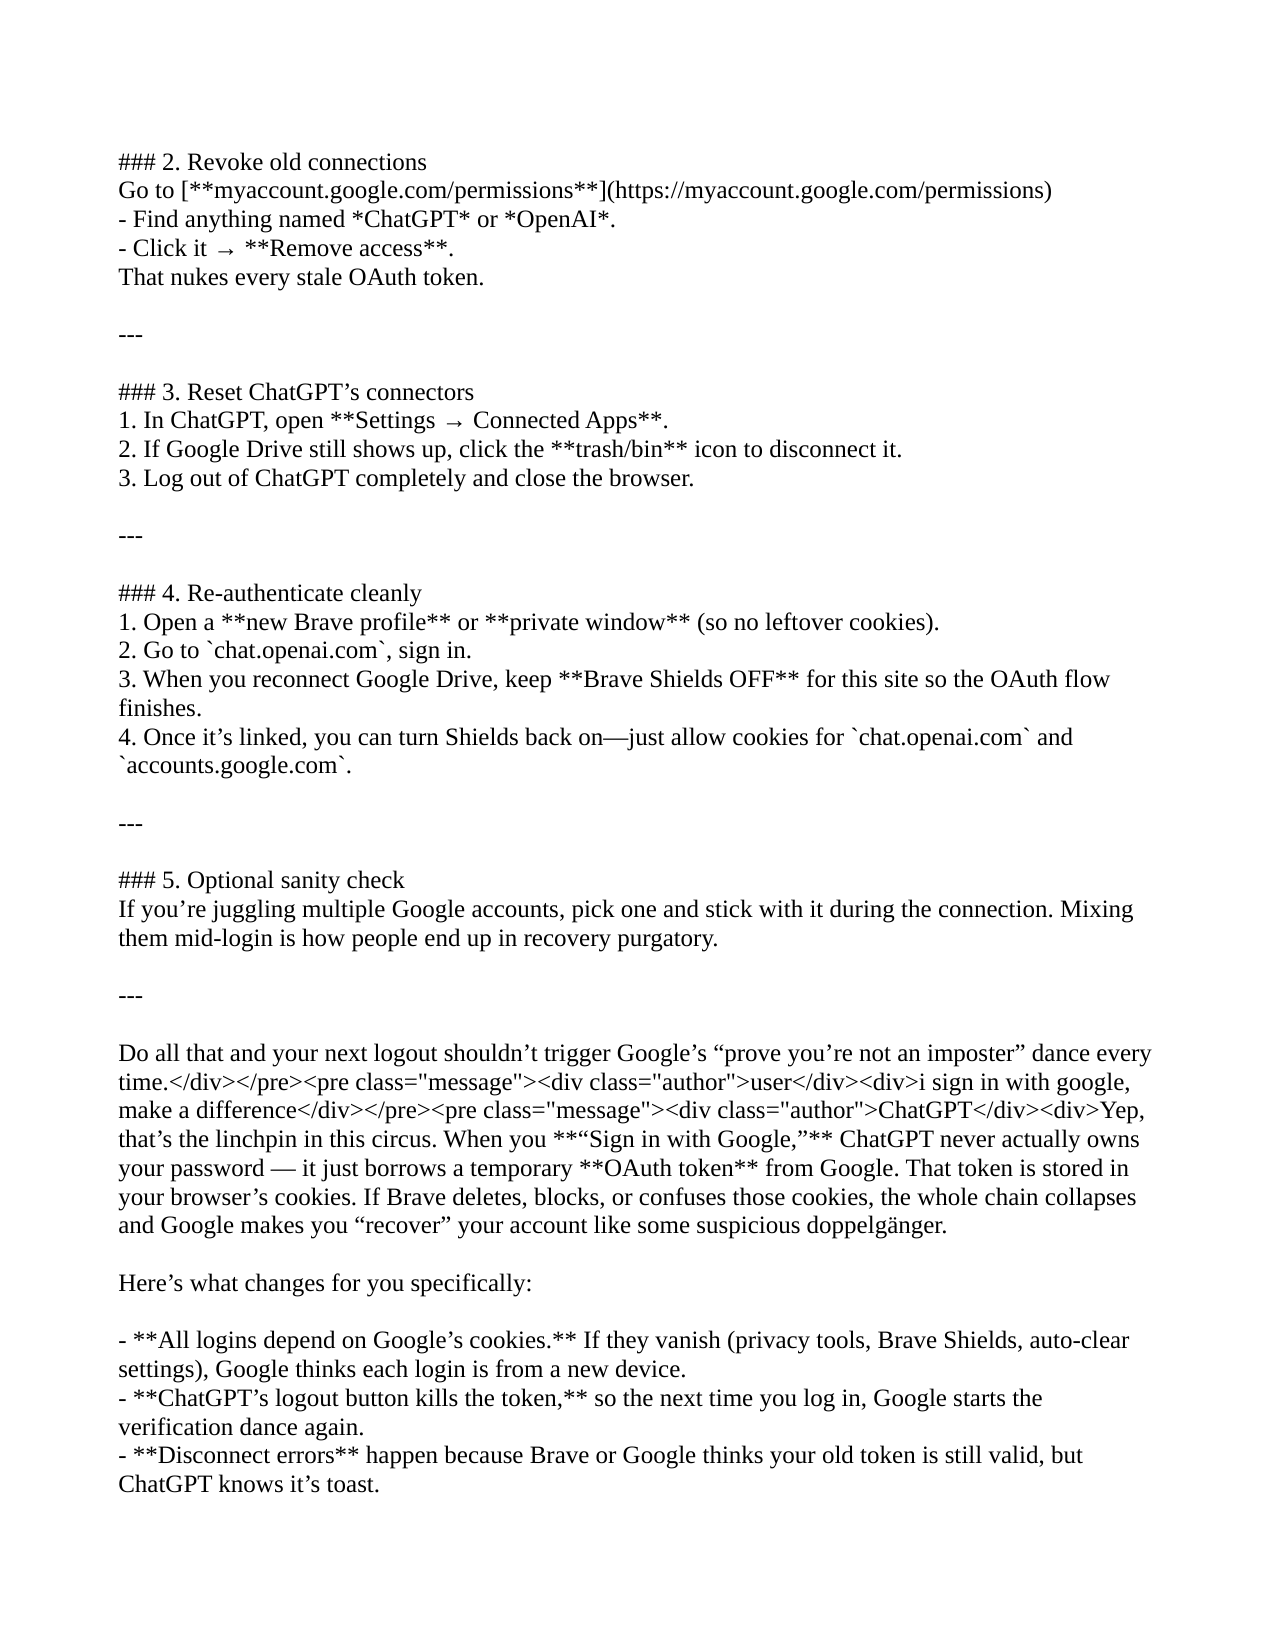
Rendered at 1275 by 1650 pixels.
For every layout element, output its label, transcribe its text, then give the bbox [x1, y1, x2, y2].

text 3. When you reconnect Google Drive, keep **Brave Shields OFF** for this site so the OAuth flow finishes. [118, 664, 1157, 722]
text Do all that and your next logout shouldn’t trigger Google’s “prove you’re not an imposter” dance every time.</div></pre><pre class="message"><div class="author">user</div><div>i sign in with google, make a difference</div></pre><pre class="message"><div class="author">ChatGPT</div><div>Yep, that’s the linchpin in this circus. When you **“Sign in with Google,”** ChatGPT never actually owns your password — it just borrows a temporary **OAuth token** from Google. That token is stored in your browser’s cookies. If Brave deletes, blocks, or confuses those cookies, the whole chain collapses and Google makes you “recover” your account like some suspicious doppelgänger. [118, 1038, 1157, 1239]
text Go to [**myaccount.google.com/permissions**](https://myaccount.google.com/permissions) [118, 176, 1157, 204]
text If you’re juggling multiple Google accounts, pick one and stick with it during the connection. Mixing them mid-login is how people end up in recovery purgatory. [118, 894, 1157, 952]
text 1. In ChatGPT, open **Settings → Connected Apps**. [118, 406, 1157, 434]
text - **ChatGPT’s logout button kills the token,** so the next time you log in, Google starts the verification dance again. [118, 1383, 1157, 1441]
text 2. Go to `chat.openai.com`, sign in. [118, 636, 1157, 664]
text ### 5. Optional sanity check [118, 866, 1157, 894]
text - Click it → **Remove access**. [118, 233, 1157, 262]
text --- [118, 981, 1157, 1009]
text --- [118, 808, 1157, 837]
text --- [118, 521, 1157, 549]
text --- [118, 319, 1157, 348]
text - Find anything named *ChatGPT* or *OpenAI*. [118, 204, 1157, 233]
text ### 4. Re-authenticate cleanly [118, 578, 1157, 607]
text 2. If Google Drive still shows up, click the **trash/bin** icon to disconnect it. [118, 434, 1157, 463]
text That nukes every stale OAuth token. [118, 262, 1157, 291]
text ### 3. Reset ChatGPT’s connectors [118, 377, 1157, 406]
text 4. Once it’s linked, you can turn Shields back on—just allow cookies for `chat.openai.com` and `accounts.google.com`. [118, 722, 1157, 779]
text 3. Log out of ChatGPT completely and close the browser. [118, 463, 1157, 492]
text - **Disconnect errors** happen because Brave or Google thinks your old token is still valid, but ChatGPT knows it’s toast. [118, 1441, 1157, 1498]
text Here’s what changes for you specifically: [118, 1268, 1157, 1297]
text - **All logins depend on Google’s cookies.** If they vanish (privacy tools, Brave Shields, auto-clear settings), Google thinks each login is from a new device. [118, 1326, 1157, 1383]
text 1. Open a **new Brave profile** or **private window** (so no leftover cookies). [118, 607, 1157, 636]
text ### 2. Revoke old connections [118, 147, 1157, 176]
